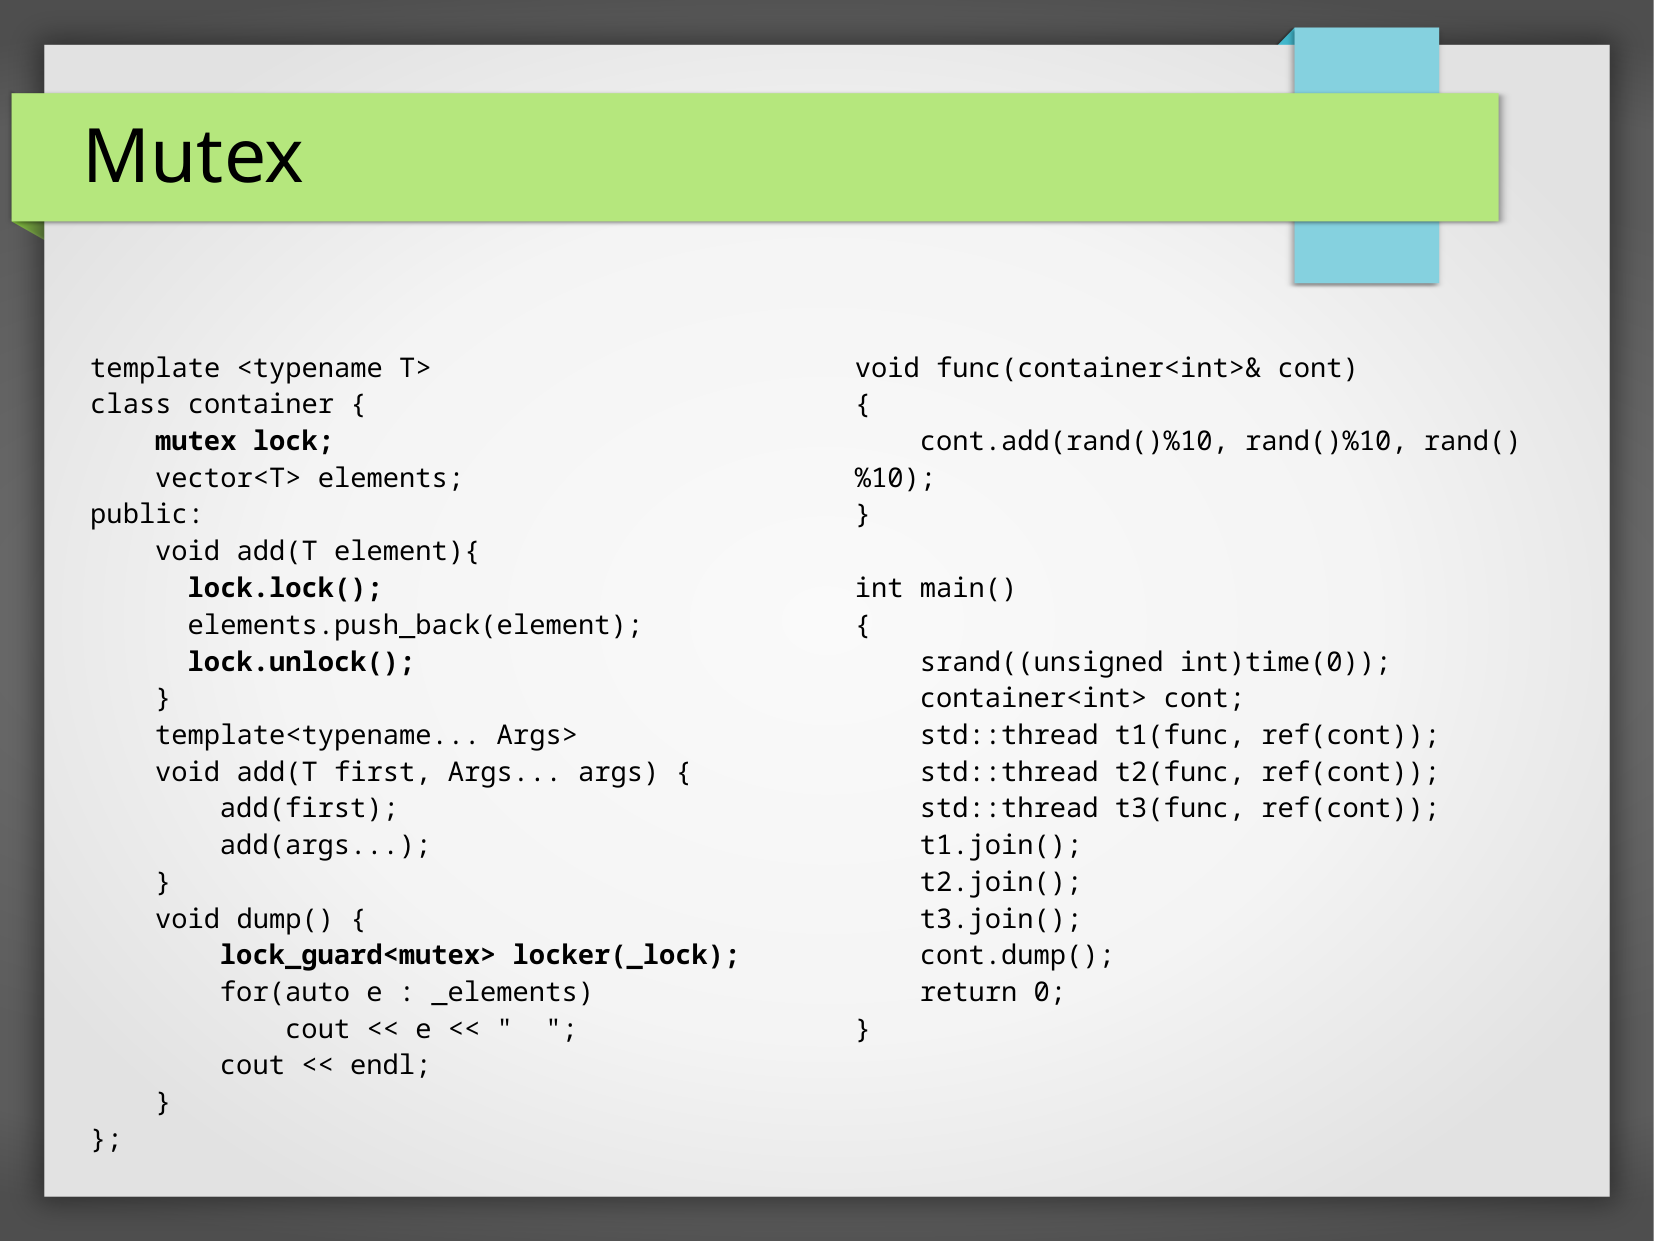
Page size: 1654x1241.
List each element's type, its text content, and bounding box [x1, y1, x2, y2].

title Mutex [82, 94, 1264, 213]
text_box void func(container<int>& cont) { cont.add(rand()%10, rand()%10, rand()%10); } int main() { srand((unsigned int)time(0)); container<int> cont; std::thread t1(func, ref(cont)); std::thread t2(func, ref(cont)); std::thread t3(func, ref(cont)); t1.join(); t2.join(); t3.join(); cont.dump(); return 0; } [856, 340, 1561, 881]
text_box template <typename T> class container { mutex lock; vector<T> elements; public: void add(T element){ lock.lock(); elements.push_back(element); lock.unlock(); } template<typename... Args> void add(T first, Args... args) { add(first); add(args...); } void dump() { lock_guard<mutex> locker(_lock); for(auto e : _elements) cout << e << " "; cout << endl; } }; [75, 340, 856, 1036]
picture [0, 0, 1654, 1241]
